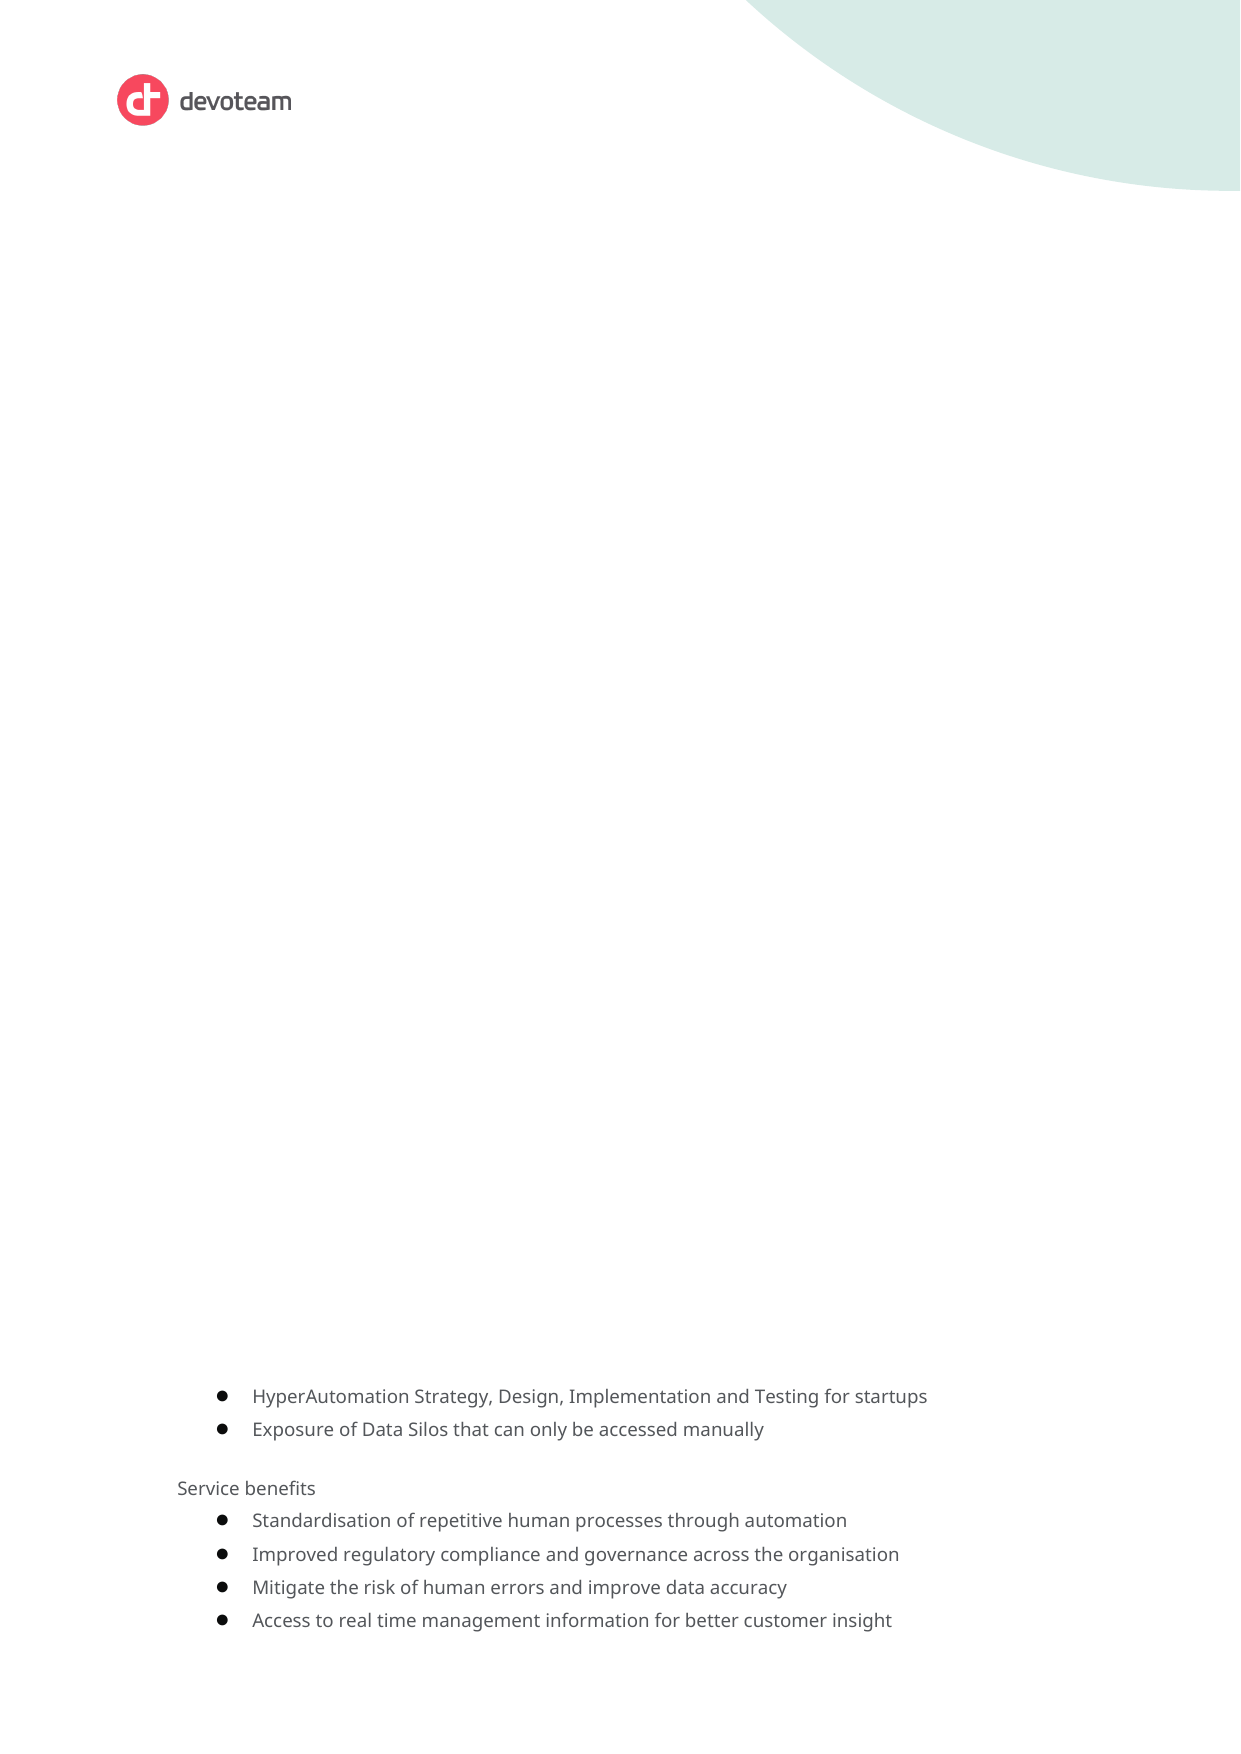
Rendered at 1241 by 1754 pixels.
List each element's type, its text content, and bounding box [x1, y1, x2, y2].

list Improved regulatory compliance and governance across the organisation [214, 1537, 1063, 1566]
list HyperAutomation Strategy, Design, Implementation and Testing for startups [214, 1379, 1063, 1408]
list Exposure of Data Silos that can only be accessed manually [214, 1413, 1063, 1442]
picture [99, 56, 304, 143]
list Mitigate the risk of human errors and improve data accuracy [214, 1571, 1063, 1599]
text Service benefits [177, 1475, 1063, 1501]
list Access to real time management information for better customer insight [214, 1604, 1063, 1633]
list Standardisation of repetitive human processes through automation [214, 1504, 1063, 1533]
